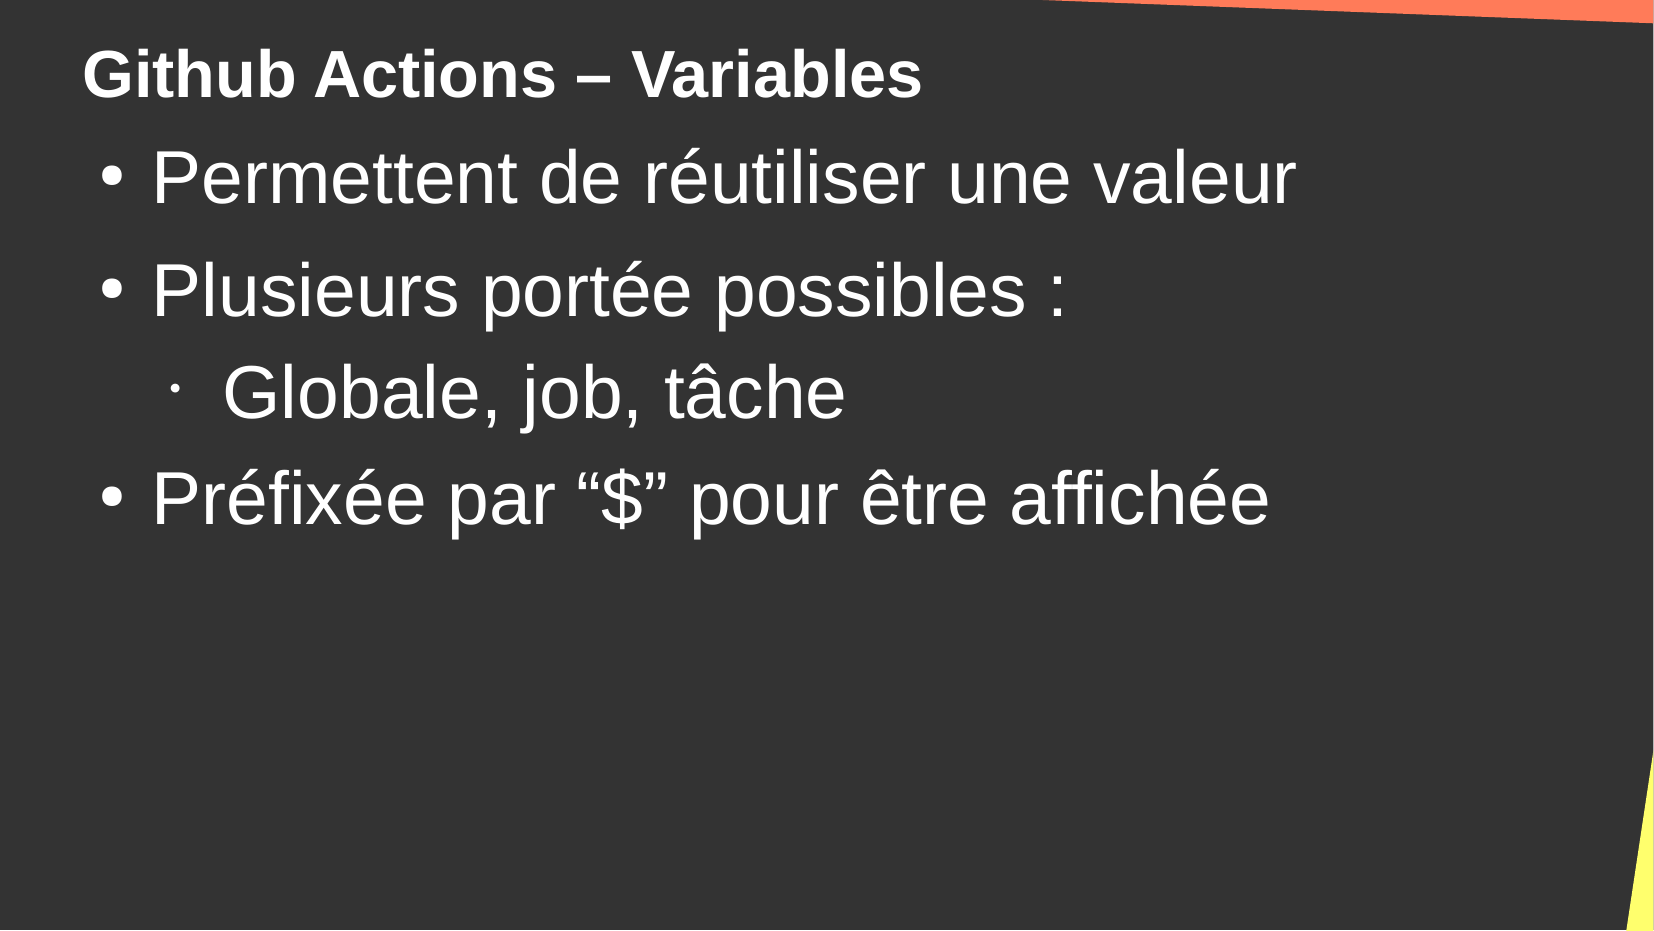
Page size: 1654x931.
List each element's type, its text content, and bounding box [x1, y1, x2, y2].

list Permettent de réutiliser une valeur Plusieurs portée possibles : Globale, job, tâche Préfixée par “$” pour être affichée [80, 135, 1560, 567]
text_box [1042, 0, 1654, 24]
title Github Actions – Variables [82, 37, 1489, 113]
text_box [1626, 746, 1654, 931]
